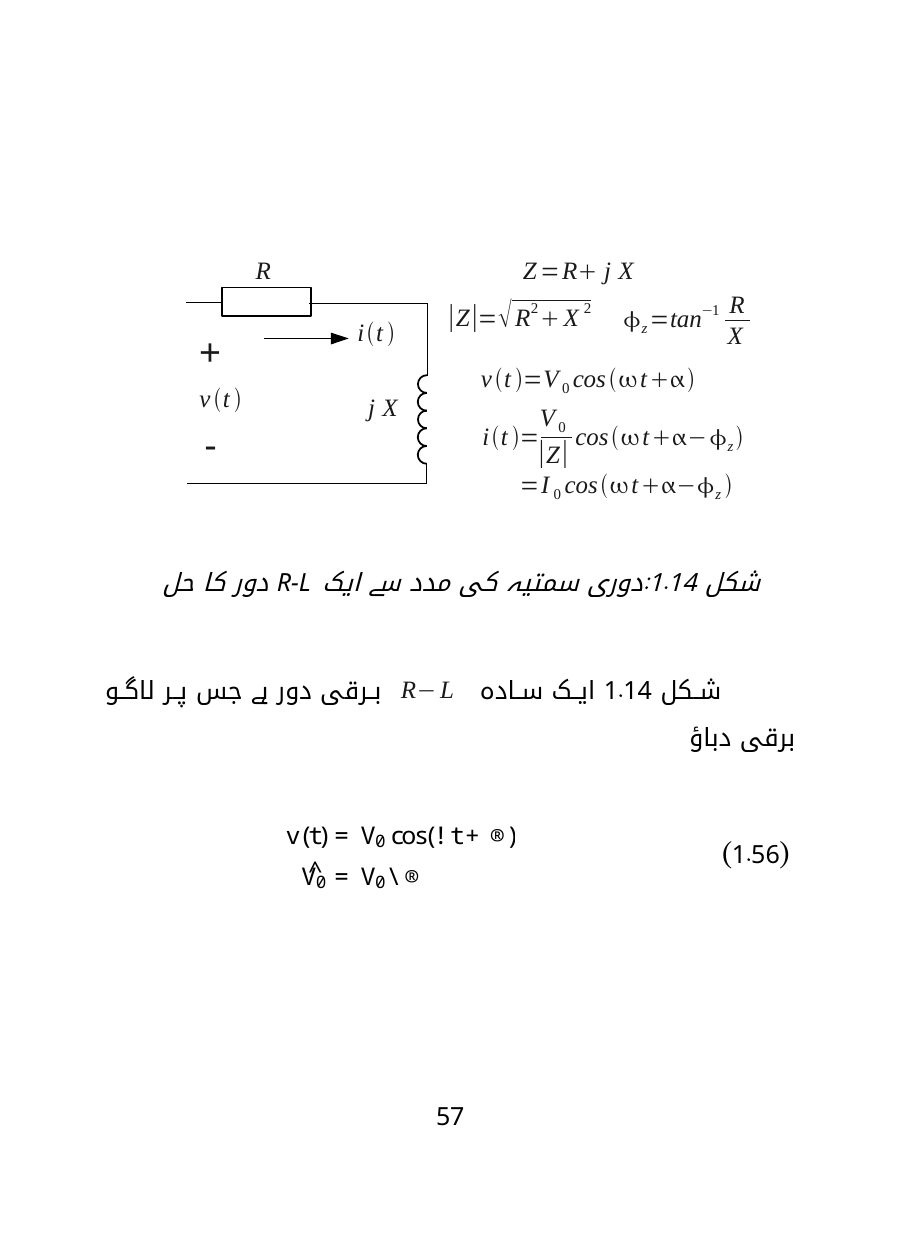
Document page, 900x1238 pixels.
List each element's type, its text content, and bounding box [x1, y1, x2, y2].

text شکل 1.14 ایک سادہ برقی دور ہے جس پر لاگو برقی دباؤ [105, 667, 795, 762]
table_header (1.56) [703, 808, 795, 915]
text شکل 1.14:دوری سمتیہ کی مدد سے ایک R-L دور کا حل [140, 228, 760, 607]
table_header [105, 808, 703, 915]
